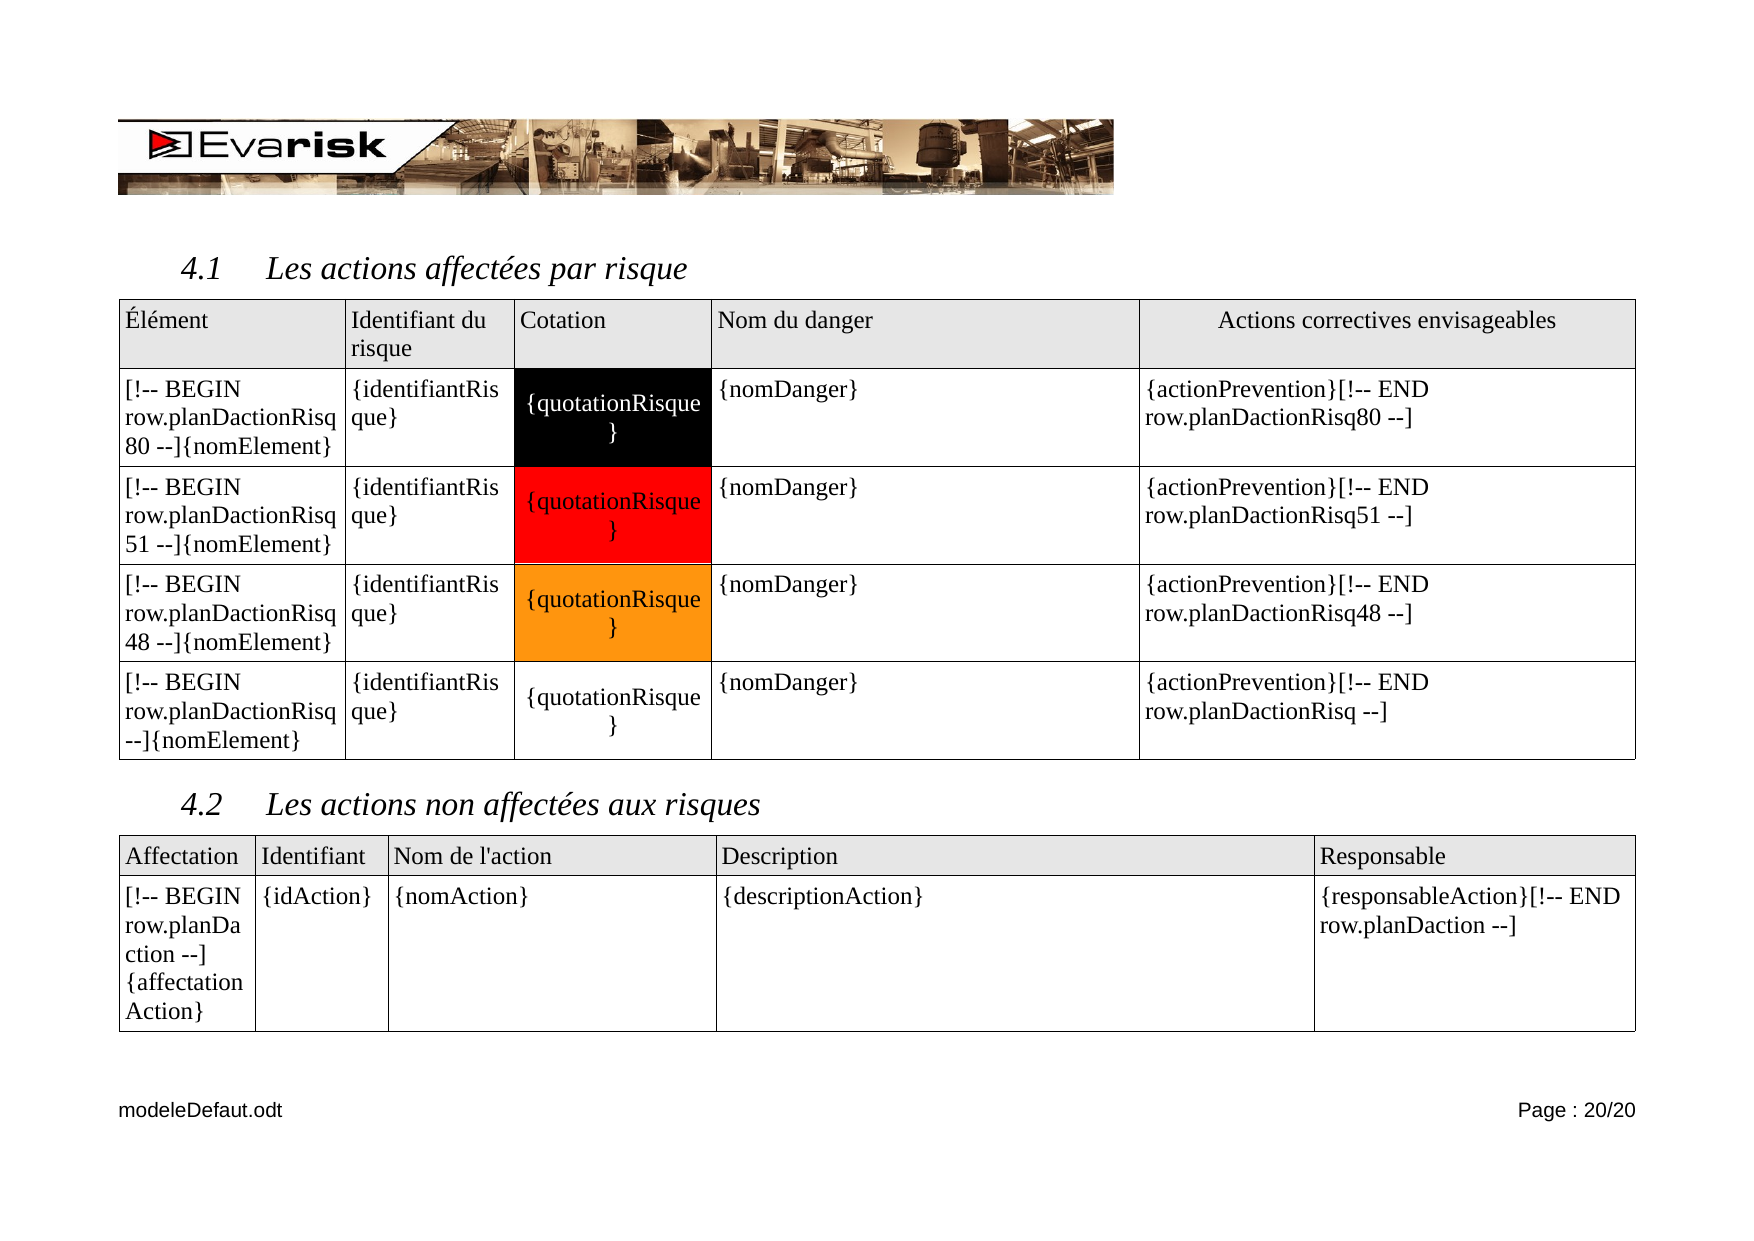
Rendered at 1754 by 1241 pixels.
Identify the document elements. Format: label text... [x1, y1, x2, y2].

table_cell {nomAction} [389, 876, 716, 1031]
table_cell {identifiantRisque} [346, 467, 514, 563]
table_cell {actionPrevention}[!-- END row.planDactionRisq48 --] [1140, 565, 1635, 661]
table_cell {nomDanger} [712, 369, 1139, 466]
table_cell {nomDanger} [712, 565, 1139, 661]
table_header Affectation [120, 836, 255, 875]
table_cell {identifiantRisque} [346, 565, 514, 661]
table_header Description [717, 836, 1314, 875]
table_cell {actionPrevention}[!-- END row.planDactionRisq80 --] [1140, 369, 1635, 466]
table_cell [!-- BEGIN row.planDactionRisq80 --]{nomElement} [120, 369, 345, 466]
table_cell {quotationRisque} [515, 565, 711, 661]
table_header Nom de l'action [389, 836, 716, 875]
table_cell {quotationRisque} [515, 662, 711, 759]
table_cell {actionPrevention}[!-- END row.planDactionRisq51 --] [1140, 467, 1635, 563]
table_cell [!-- BEGIN row.planDactionRisq48 --]{nomElement} [120, 565, 345, 661]
table_cell {descriptionAction} [717, 876, 1314, 1031]
table_cell {identifiantRisque} [346, 369, 514, 466]
table_cell {identifiantRisque} [346, 662, 514, 759]
table_header Cotation [515, 300, 711, 368]
table_header Élément [120, 300, 345, 368]
table_cell {idAction} [256, 876, 388, 1031]
subtitle Les actions affectées par risque [181, 248, 1636, 286]
table_header Identifiant [256, 836, 388, 875]
table_cell {quotationRisque} [515, 369, 711, 466]
subtitle Les actions non affectées aux risques [181, 784, 1636, 823]
table_cell {actionPrevention}[!-- END row.planDactionRisq --] [1140, 662, 1635, 759]
table_header Nom du danger [712, 300, 1139, 368]
table_header Actions correctives envisageables [1140, 300, 1635, 368]
table_header Identifiant du risque [346, 300, 514, 368]
table_cell {responsableAction}[!-- END row.planDaction --] [1315, 876, 1635, 1031]
table_header Responsable [1315, 836, 1635, 875]
table_cell [!-- BEGIN row.planDactionRisq --]{nomElement} [120, 662, 345, 759]
table_cell {quotationRisque} [515, 467, 711, 563]
table_cell [!-- BEGIN row.planDaction --]{affectationAction} [120, 876, 255, 1031]
table_cell {nomDanger} [712, 662, 1139, 759]
table_cell [!-- BEGIN row.planDactionRisq51 --]{nomElement} [120, 467, 345, 563]
table_cell {nomDanger} [712, 467, 1139, 563]
